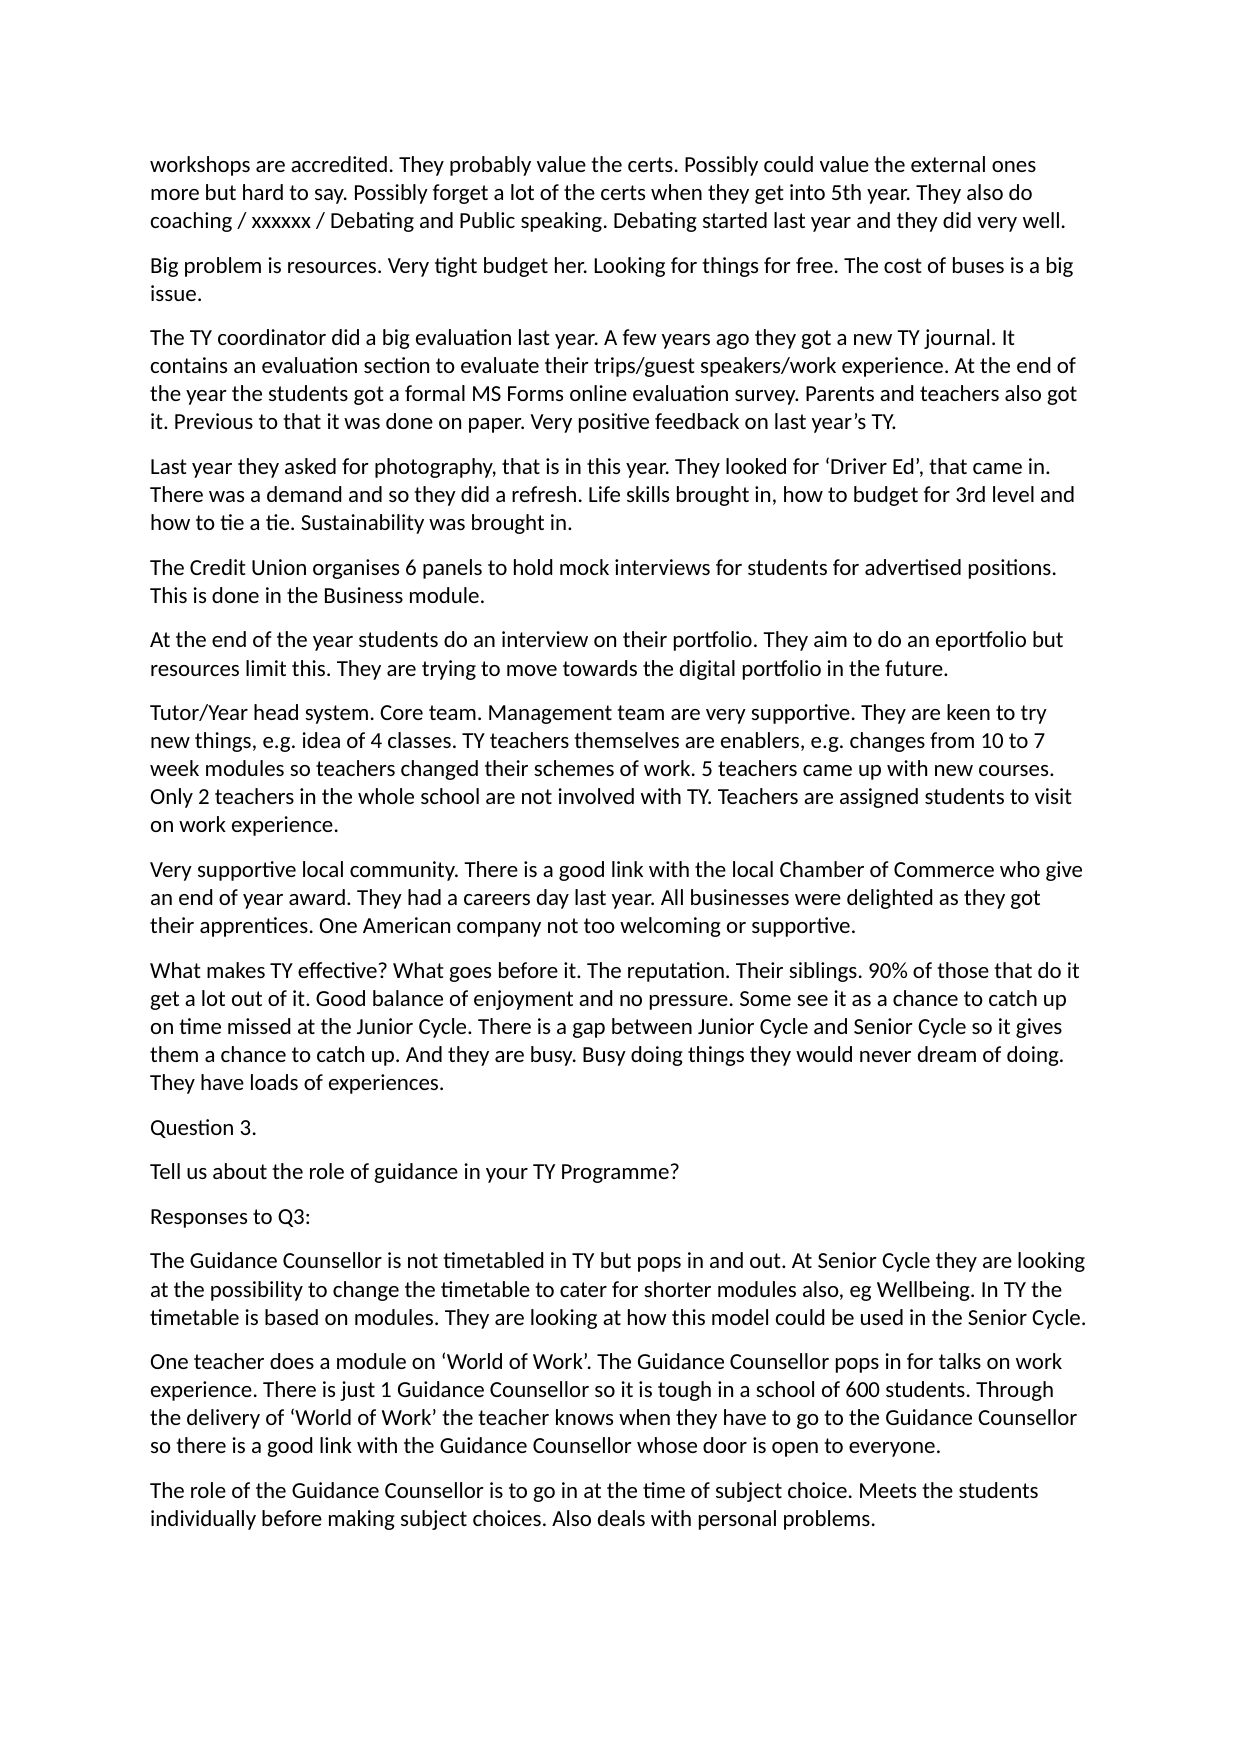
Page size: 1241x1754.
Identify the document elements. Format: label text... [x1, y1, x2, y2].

text Very supportive local community. There is a good link with the local Chamber of Commerce who give an end of year award. They had a careers day last year. All businesses were delighted as they got their apprentices. One American company not too welcoming or supportive. [150, 855, 1090, 939]
text Question 3. [150, 1113, 1090, 1141]
text What makes TY effective? What goes before it. The reputation. Their siblings. 90% of those that do it get a lot out of it. Good balance of enjoyment and no pressure. Some see it as a chance to catch up on time missed at the Junior Cycle. There is a gap between Junior Cycle and Senior Cycle so it gives them a chance to catch up. And they are busy. Busy doing things they would never dream of doing. They have loads of experiences. [150, 956, 1090, 1096]
text The role of the Guidance Counsellor is to go in at the time of subject choice. Meets the students individually before making subject choices. Also deals with personal problems. [150, 1476, 1090, 1532]
text Tell us about the role of guidance in your TY Programme? [150, 1157, 1090, 1185]
text The Credit Union organises 6 panels to hold mock interviews for students for advertised positions. This is done in the Business module. [150, 553, 1090, 609]
text Big problem is resources. Very tight budget her. Looking for things for free. The cost of buses is a big issue. [150, 251, 1090, 307]
text Tutor/Year head system. Core team. Management team are very supportive. They are keen to try new things, e.g. idea of 4 classes. TY teachers themselves are enablers, e.g. changes from 10 to 7 week modules so teachers changed their schemes of work. 5 teachers came up with new courses. Only 2 teachers in the whole school are not involved with TY. Teachers are assigned students to visit on work experience. [150, 698, 1090, 838]
text At the end of the year students do an interview on their portfolio. They aim to do an eportfolio but resources limit this. They are trying to move towards the digital portfolio in the future. [150, 626, 1090, 682]
text Responses to Q3: [150, 1202, 1090, 1230]
text The Guidance Counsellor is not timetabled in TY but pops in and out. At Senior Cycle they are looking at the possibility to change the timetable to cater for shorter modules also, eg Wellbeing. In TY the timetable is based on modules. They are looking at how this model could be used in the Senior Cycle. [150, 1247, 1090, 1331]
text The TY coordinator did a big evaluation last year. A few years ago they got a new TY journal. It contains an evaluation section to evaluate their trips/guest speakers/work experience. At the end of the year the students got a formal MS Forms online evaluation survey. Parents and teachers also got it. Previous to that it was done on paper. Very positive feedback on last year’s TY. [150, 323, 1090, 436]
text Last year they asked for photography, that is in this year. They looked for ‘Driver Ed’, that came in. There was a demand and so they did a refresh. Life skills brought in, how to budget for 3rd level and how to tie a tie. Sustainability was brought in. [150, 452, 1090, 536]
text One teacher does a module on ‘World of Work’. The Guidance Counsellor pops in for talks on work experience. There is just 1 Guidance Counsellor so it is tough in a school of 600 students. Through the delivery of ‘World of Work’ the teacher knows when they have to go to the Guidance Counsellor so there is a good link with the Guidance Counsellor whose door is open to everyone. [150, 1347, 1090, 1459]
text workshops are accredited. They probably value the certs. Possibly could value the external ones more but hard to say. Possibly forget a lot of the certs when they get into 5th year. They also do coaching / xxxxxx / Debating and Public speaking. Debating started last year and they did very well. [150, 150, 1090, 234]
